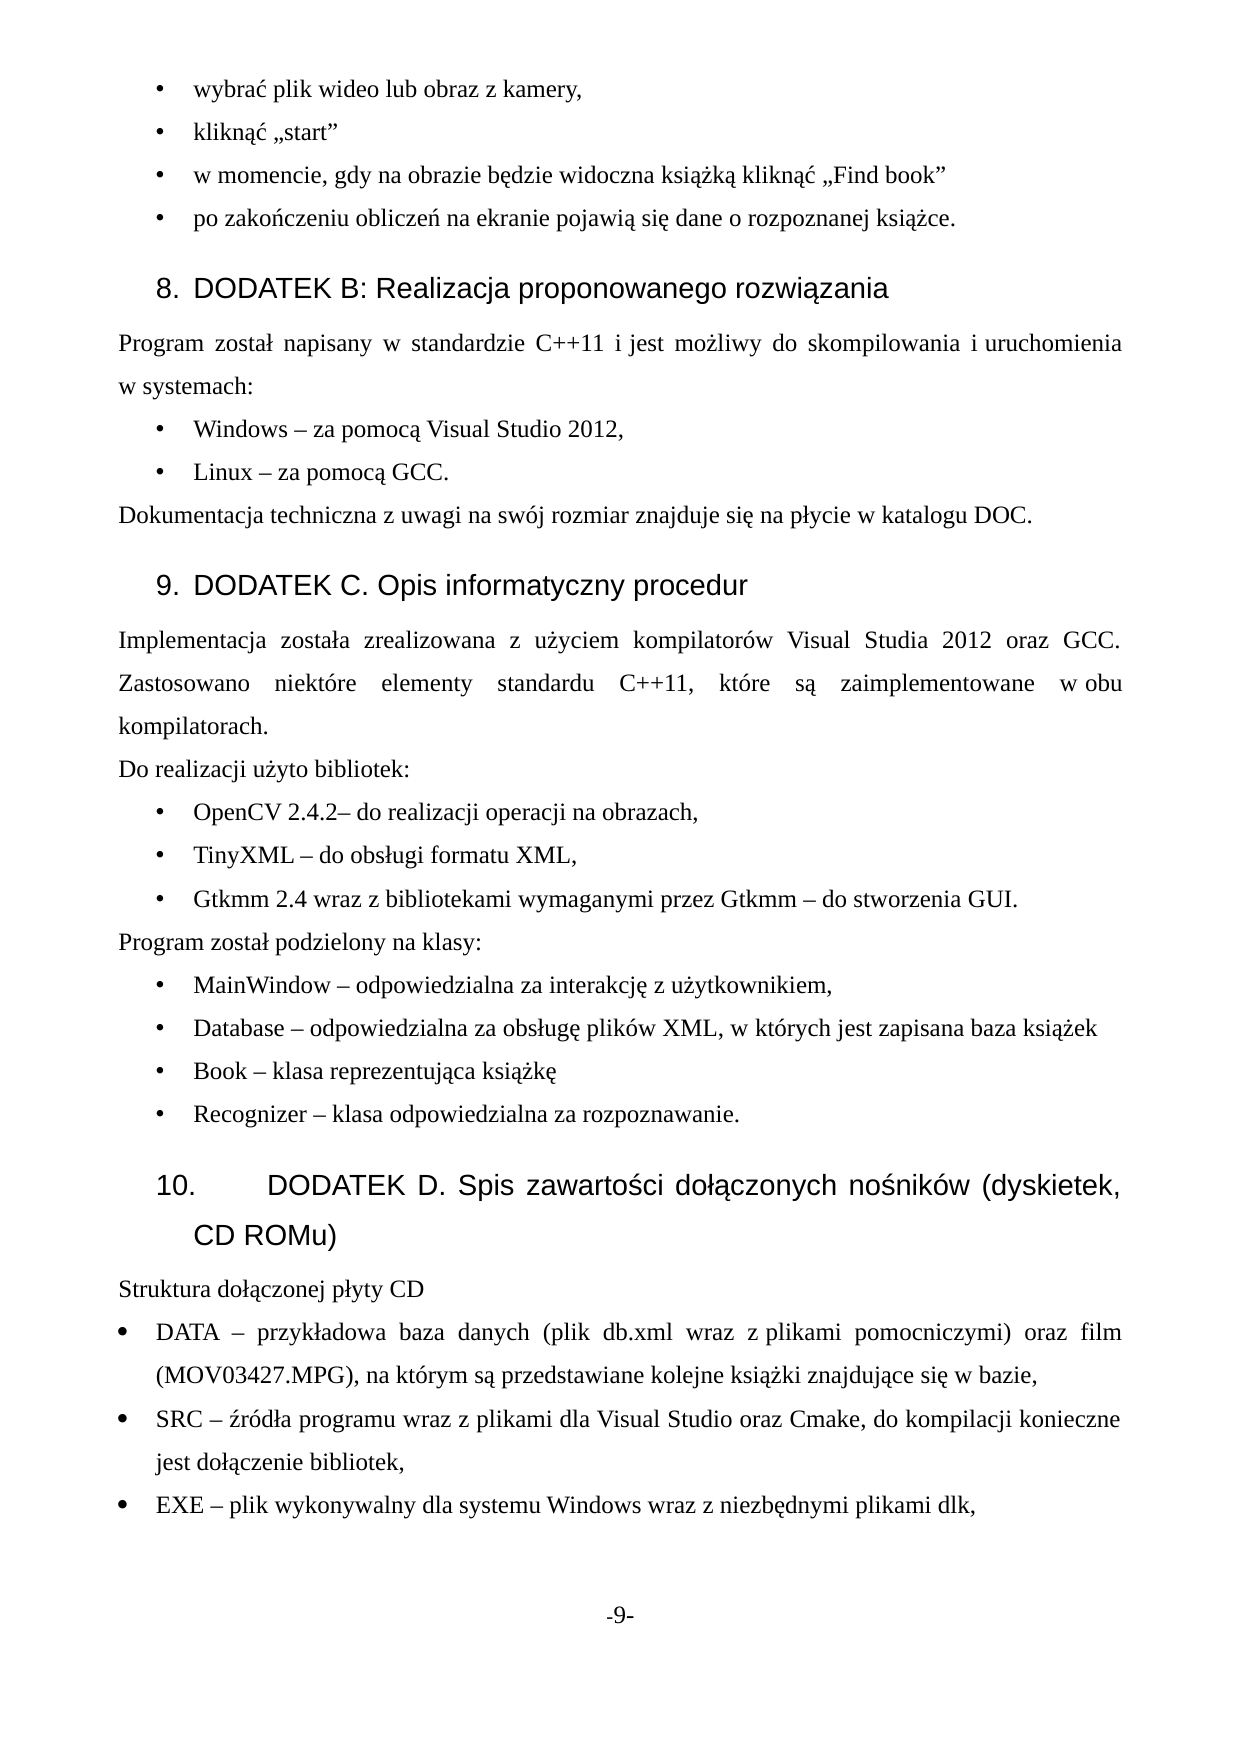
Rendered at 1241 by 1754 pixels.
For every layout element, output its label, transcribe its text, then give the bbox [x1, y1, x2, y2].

text Struktura dołączonej płyty CD [118, 1274, 1122, 1303]
subtitle DODATEK D. Spis zawartości dołączonych nośników (dyskietek, CD ROMu) [156, 1167, 1122, 1251]
list TinyXML – do obsługi formatu XML, [156, 841, 1122, 869]
text Program został podzielony na klasy: [118, 927, 1122, 956]
text Program został napisany w standardzie C++11 i jest możliwy do skompilowania i uruchomienia w systemach: [118, 328, 1122, 400]
list po zakończeniu obliczeń na ekranie pojawią się dane o rozpoznanej książce. [156, 203, 1122, 232]
list EXE – plik wykonywalny dla systemu Windows wraz z niezbędnymi plikami dlk, [118, 1490, 1122, 1519]
text Do realizacji użyto bibliotek: [118, 754, 1122, 783]
text Dokumentacja techniczna z uwagi na swój rozmiar znajduje się na płycie w katalogu DOC. [118, 500, 1122, 529]
list wybrać plik wideo lub obraz z kamery, [156, 74, 1122, 102]
list Gtkmm 2.4 wraz z bibliotekami wymaganymi przez Gtkmm – do stworzenia GUI. [156, 884, 1122, 912]
list Book – klasa reprezentująca książkę [156, 1056, 1122, 1085]
list DATA – przykładowa baza danych (plik db.xml wraz z plikami pomocniczymi) oraz film (MOV03427.MPG), na którym są przedstawiane kolejne książki znajdujące się w bazie, [118, 1317, 1122, 1389]
list Linux – za pomocą GCC. [156, 457, 1122, 486]
list Windows – za pomocą Visual Studio 2012, [156, 414, 1122, 443]
subtitle DODATEK B: Realizacja proponowanego rozwiązania [156, 271, 1122, 305]
list OpenCV 2.4.2– do realizacji operacji na obrazach, [156, 797, 1122, 826]
list MainWindow – odpowiedzialna za interakcję z użytkownikiem, [156, 970, 1122, 999]
text Implementacja została zrealizowana z użyciem kompilatorów Visual Studia 2012 oraz GCC. Zastosowano niektóre elementy standardu C++11, które są zaimplementowane w obu kompilatorach. [118, 625, 1122, 740]
subtitle DODATEK C. Opis informatyczny procedur [156, 568, 1122, 602]
list w momencie, gdy na obrazie będzie widoczna książką kliknąć „Find book” [156, 160, 1122, 189]
list Recognizer – klasa odpowiedzialna za rozpoznawanie. [156, 1099, 1122, 1128]
list kliknąć „start” [156, 117, 1122, 146]
list SRC – źródła programu wraz z plikami dla Visual Studio oraz Cmake, do kompilacji konieczne jest dołączenie bibliotek, [118, 1404, 1122, 1476]
list Database – odpowiedzialna za obsługę plików XML, w których jest zapisana baza książek [156, 1013, 1122, 1042]
